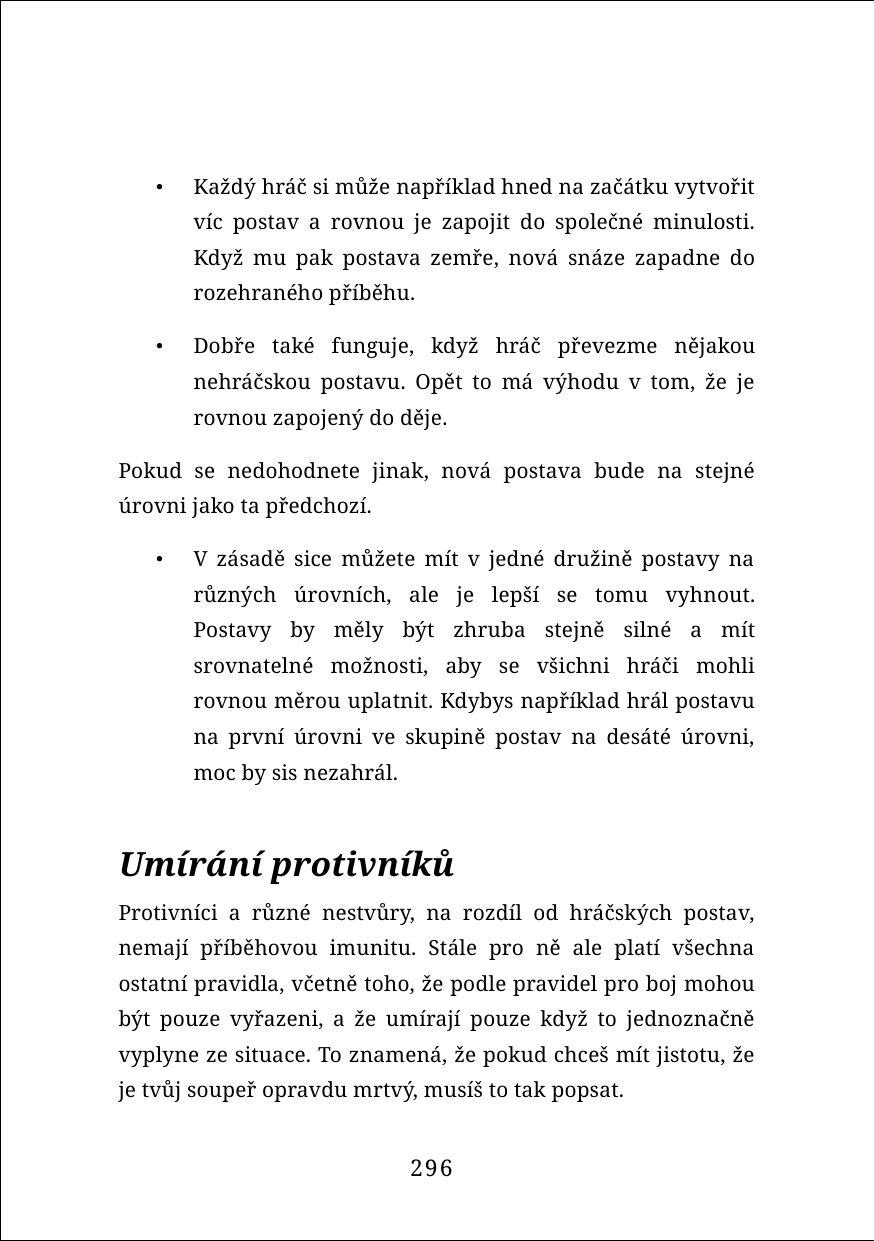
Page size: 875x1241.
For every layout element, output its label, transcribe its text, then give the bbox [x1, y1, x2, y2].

list Každý hráč si může například hned na začátku vytvořit víc postav a rovnou je zapojit do společné minulosti. Když mu pak postava zemře, nová snáze zapadne do rozehraného příběhu. [156, 172, 756, 307]
text Protivníci a různé nestvůry, na rozdíl od hráčských postav, nemají příběhovou imunitu. Stále pro ně ale platí všechna ostatní pravidla, včetně toho, že podle pravidel pro boj mohou být pouze vyřazeni, a že umírají pouze když to jednoznačně vyplyne ze situace. To znamená, že pokud chceš mít jistotu, že je tvůj soupeř opravdu mrtvý, musíš to tak popsat. [118, 898, 756, 1104]
text Pokud se nedohodnete jinak, nová postava bude na stejné úrovni jako ta předchozí. [118, 456, 756, 520]
list Dobře také funguje, když hráč převezme nějakou nehráčskou postavu. Opět to má výhodu v tom, že je rovnou zapojený do děje. [156, 332, 756, 431]
list V zásadě sice můžete mít v jedné družině postavy na různých úrovních, ale je lepší se tomu vyhnout. Postavy by měly být zhruba stejně silné a mít srovnatelné možnosti, aby se všichni hráči mohli rovnou měrou uplatnit. Kdybys například hrál postavu na první úrovni ve skupině postav na desáté úrovni, moc by sis nezahrál. [156, 544, 756, 786]
subtitle Umírání protivníků [118, 841, 756, 886]
